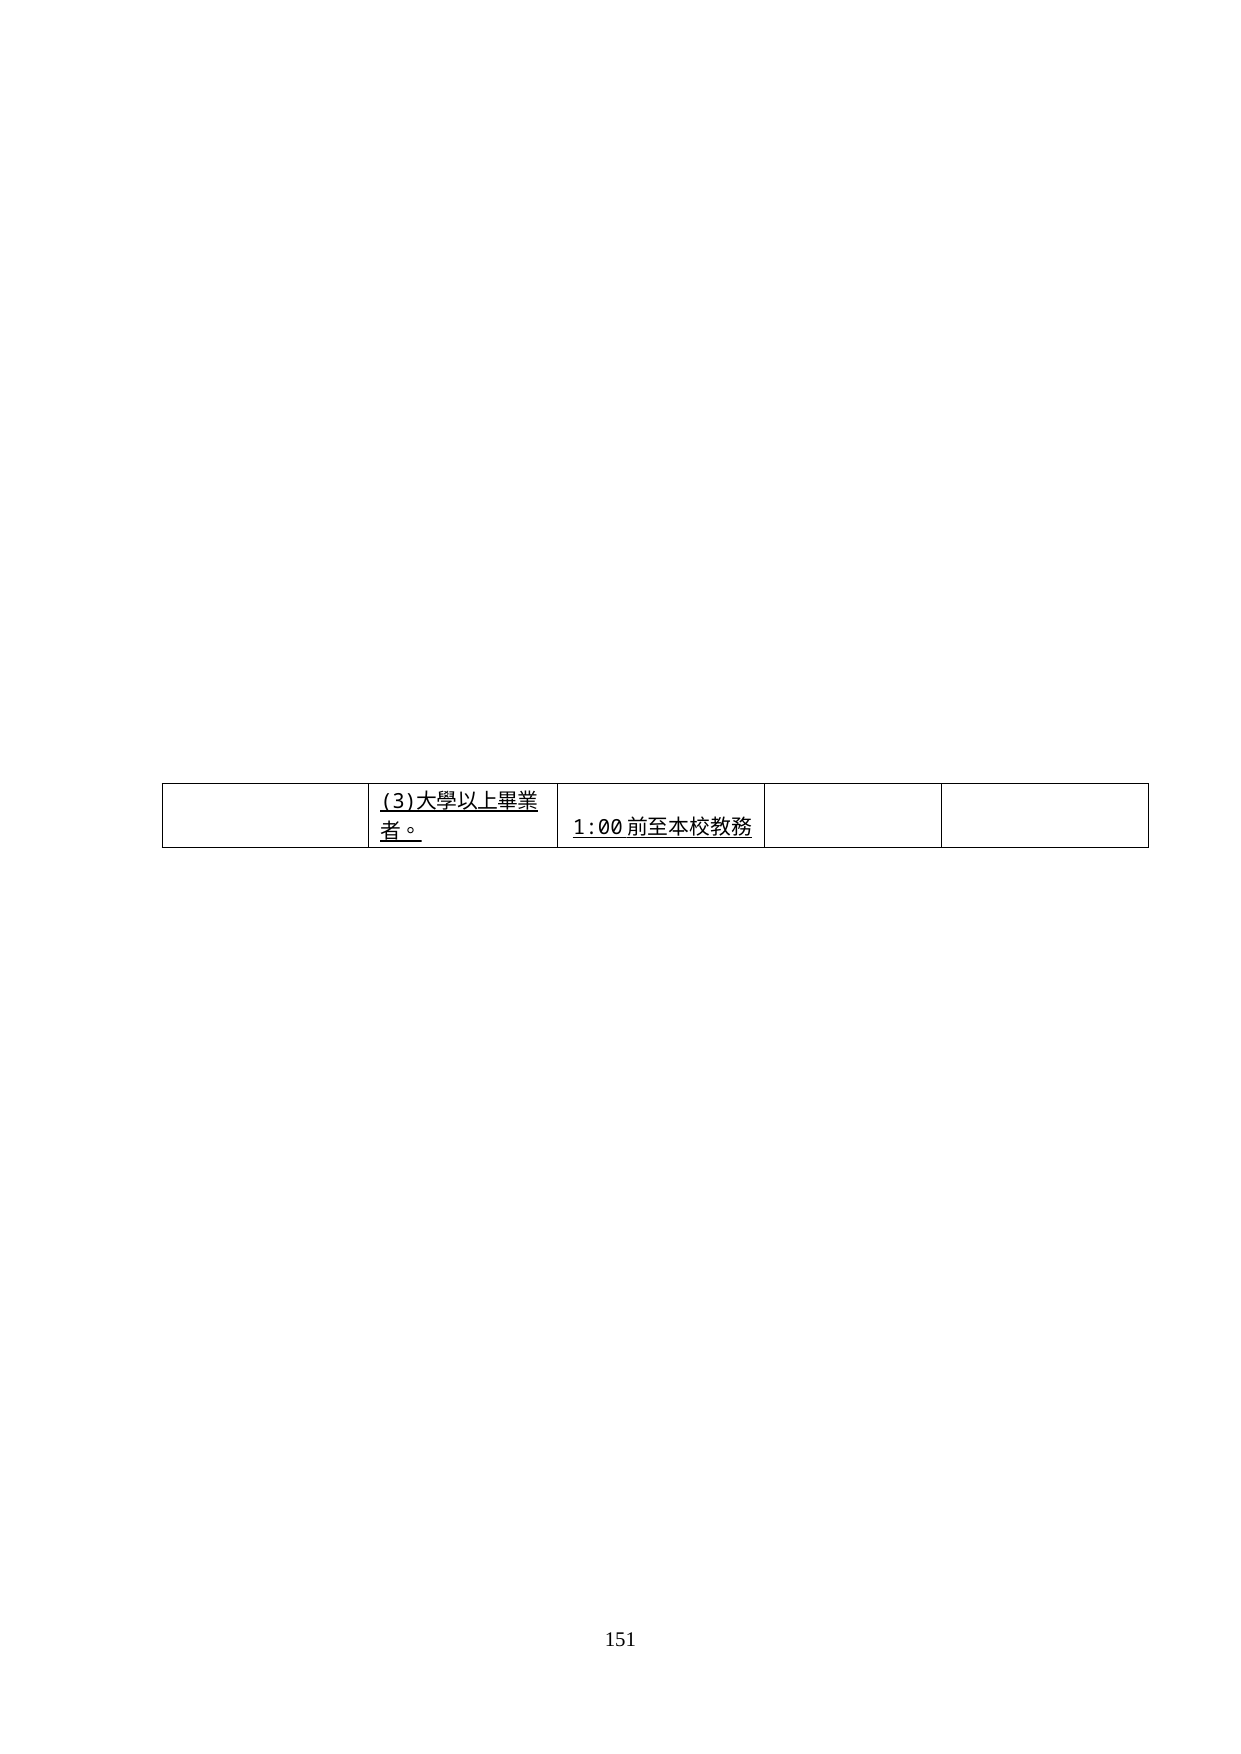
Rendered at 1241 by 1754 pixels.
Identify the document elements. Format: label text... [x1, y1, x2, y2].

table_cell [765, 784, 941, 847]
table_cell (3)大學以上畢業者。 [369, 784, 557, 847]
table_cell 1:00前至本校教務 [558, 784, 764, 847]
table_cell [942, 784, 1148, 847]
table_cell [163, 784, 368, 847]
